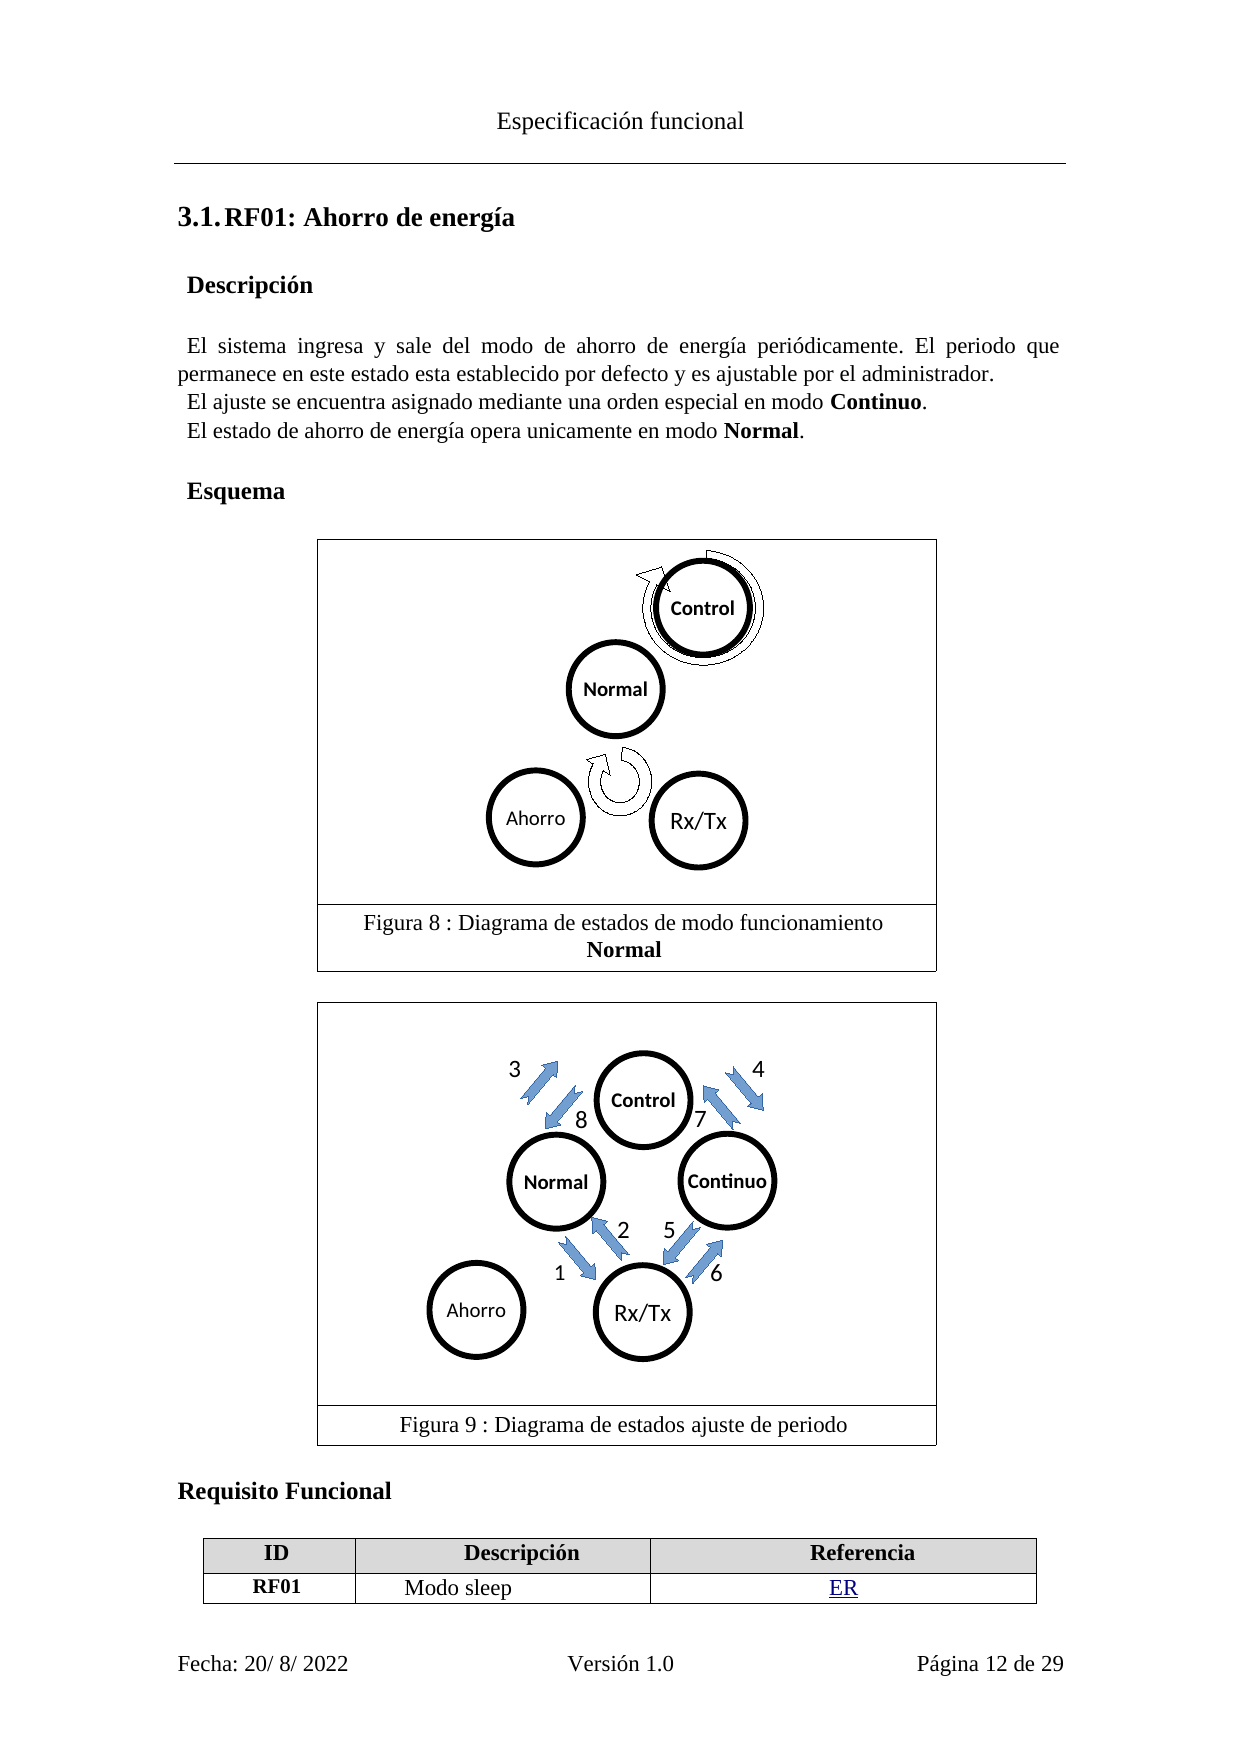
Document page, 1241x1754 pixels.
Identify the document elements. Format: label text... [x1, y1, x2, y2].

table_header [318, 540, 936, 903]
table_cell ER [651, 1574, 1036, 1602]
table_cell Figura 9 : Diagrama de estados ajuste de periodo [318, 1406, 936, 1445]
table_cell Modo sleep [356, 1574, 650, 1602]
text El estado de ahorro de energía opera unicamente en modo Normal. [177, 417, 1061, 443]
table_header Referencia [651, 1539, 1036, 1573]
text El ajuste se encuentra asignado mediante una orden especial en modo Continuo. [177, 388, 1061, 414]
table_cell Figura 8 : Diagrama de estados de modo funcionamiento Normal [318, 905, 936, 971]
text Requisito Funcional [177, 1476, 1070, 1505]
table_cell RF01 [204, 1574, 355, 1602]
table_header ID [204, 1539, 355, 1573]
text Esquema [187, 476, 1070, 505]
table_header [318, 1003, 936, 1405]
text El sistema ingresa y sale del modo de ahorro de energía periódicamente. El periodo que permanece en este estado esta establecido por defecto y es ajustable por el administrador. [177, 333, 1061, 386]
text Descripción [177, 271, 1070, 299]
subtitle RF01: Ahorro de energía [177, 199, 1061, 233]
table_header Descripción [356, 1539, 650, 1573]
